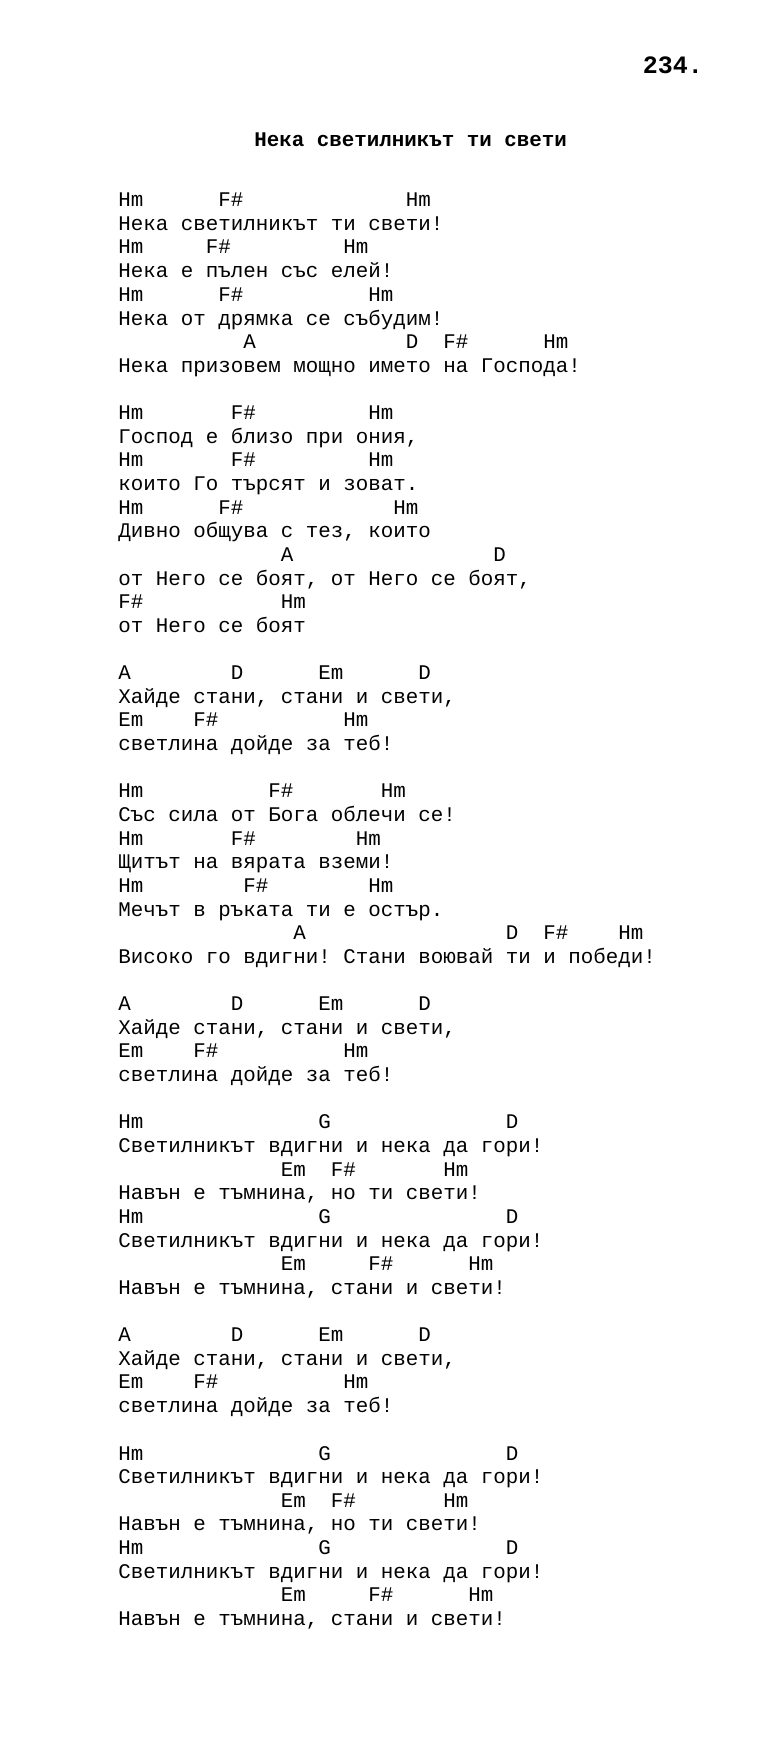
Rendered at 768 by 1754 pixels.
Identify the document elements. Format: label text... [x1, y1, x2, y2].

text Hm F# Hm Господ е близо при ония, Hm F# Hm които Го търсят и зоват. Hm F# Hm Дивно общува с тез, които A D от Него се боят, от Него се боят, F# Hm от Него се боят [118, 402, 702, 662]
text A D Em D Хайде стани, стани и свети, Em F# Hm светлина дойде за теб! [118, 662, 702, 780]
text Hm F# Hm Нека светилникът ти свети! Hm F# Hm Нека е пълен със елей! Hm F# Hm Нека от дрямка се събудим! A D F# Hm Нека призовем мощно името на Господа! [118, 189, 702, 402]
text Hm F# Hm Със сила от Бога облечи се! Hm F# Hm Щитът на вярата вземи! Hm F# Hm Мечът в ръката ти е остър. A D F# Hm Високо го вдигни! Стани воювай ти и победи! [118, 780, 702, 993]
text A D Em D Хайде стани, стани и свети, Em F# Hm светлина дойде за теб! [118, 993, 702, 1111]
text Hm G D Светилникът вдигни и нека да гори! Em F# Hm Навън е тъмнина, но ти свети! Hm G D Светилникът вдигни и нека да гори! Em F# Hm Навън е тъмнина, стани и свети! [118, 1111, 702, 1324]
text Hm G D Светилникът вдигни и нека да гори! Em F# Hm Навън е тъмнина, но ти свети! Hm G D Светилникът вдигни и нека да гори! Em F# Hm Навън е тъмнина, стани и свети! [118, 1442, 702, 1632]
subtitle Нека светилникът ти свети [118, 129, 702, 153]
text A D Em D Хайде стани, стани и свети, Em F# Hm светлина дойде за теб! [118, 1324, 702, 1442]
